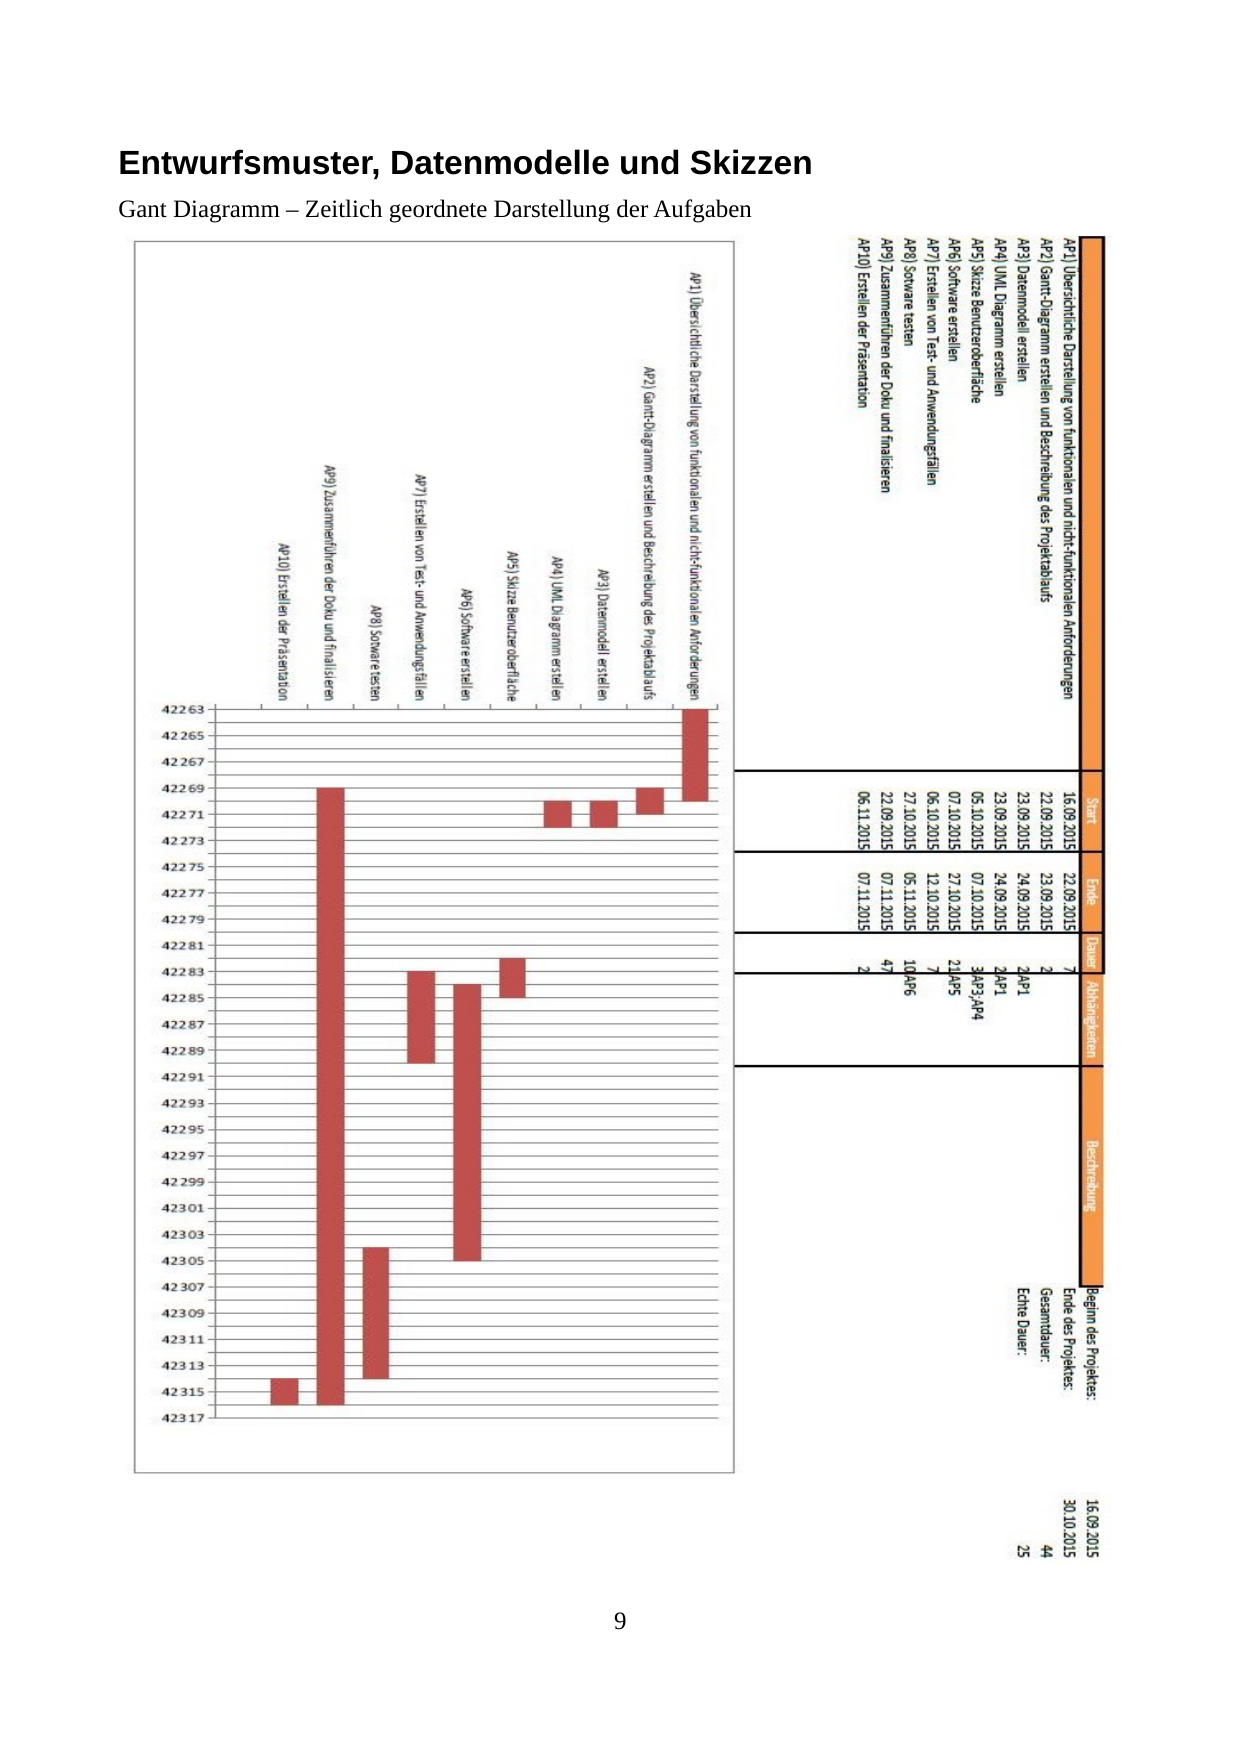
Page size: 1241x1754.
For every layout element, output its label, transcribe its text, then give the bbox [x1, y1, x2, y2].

text Gant Diagramm – Zeitlich geordnete Darstellung der Aufgaben [118, 194, 1122, 223]
picture [126, 235, 1112, 1564]
subtitle Entwurfsmuster, Datenmodelle und Skizzen [118, 143, 1122, 182]
